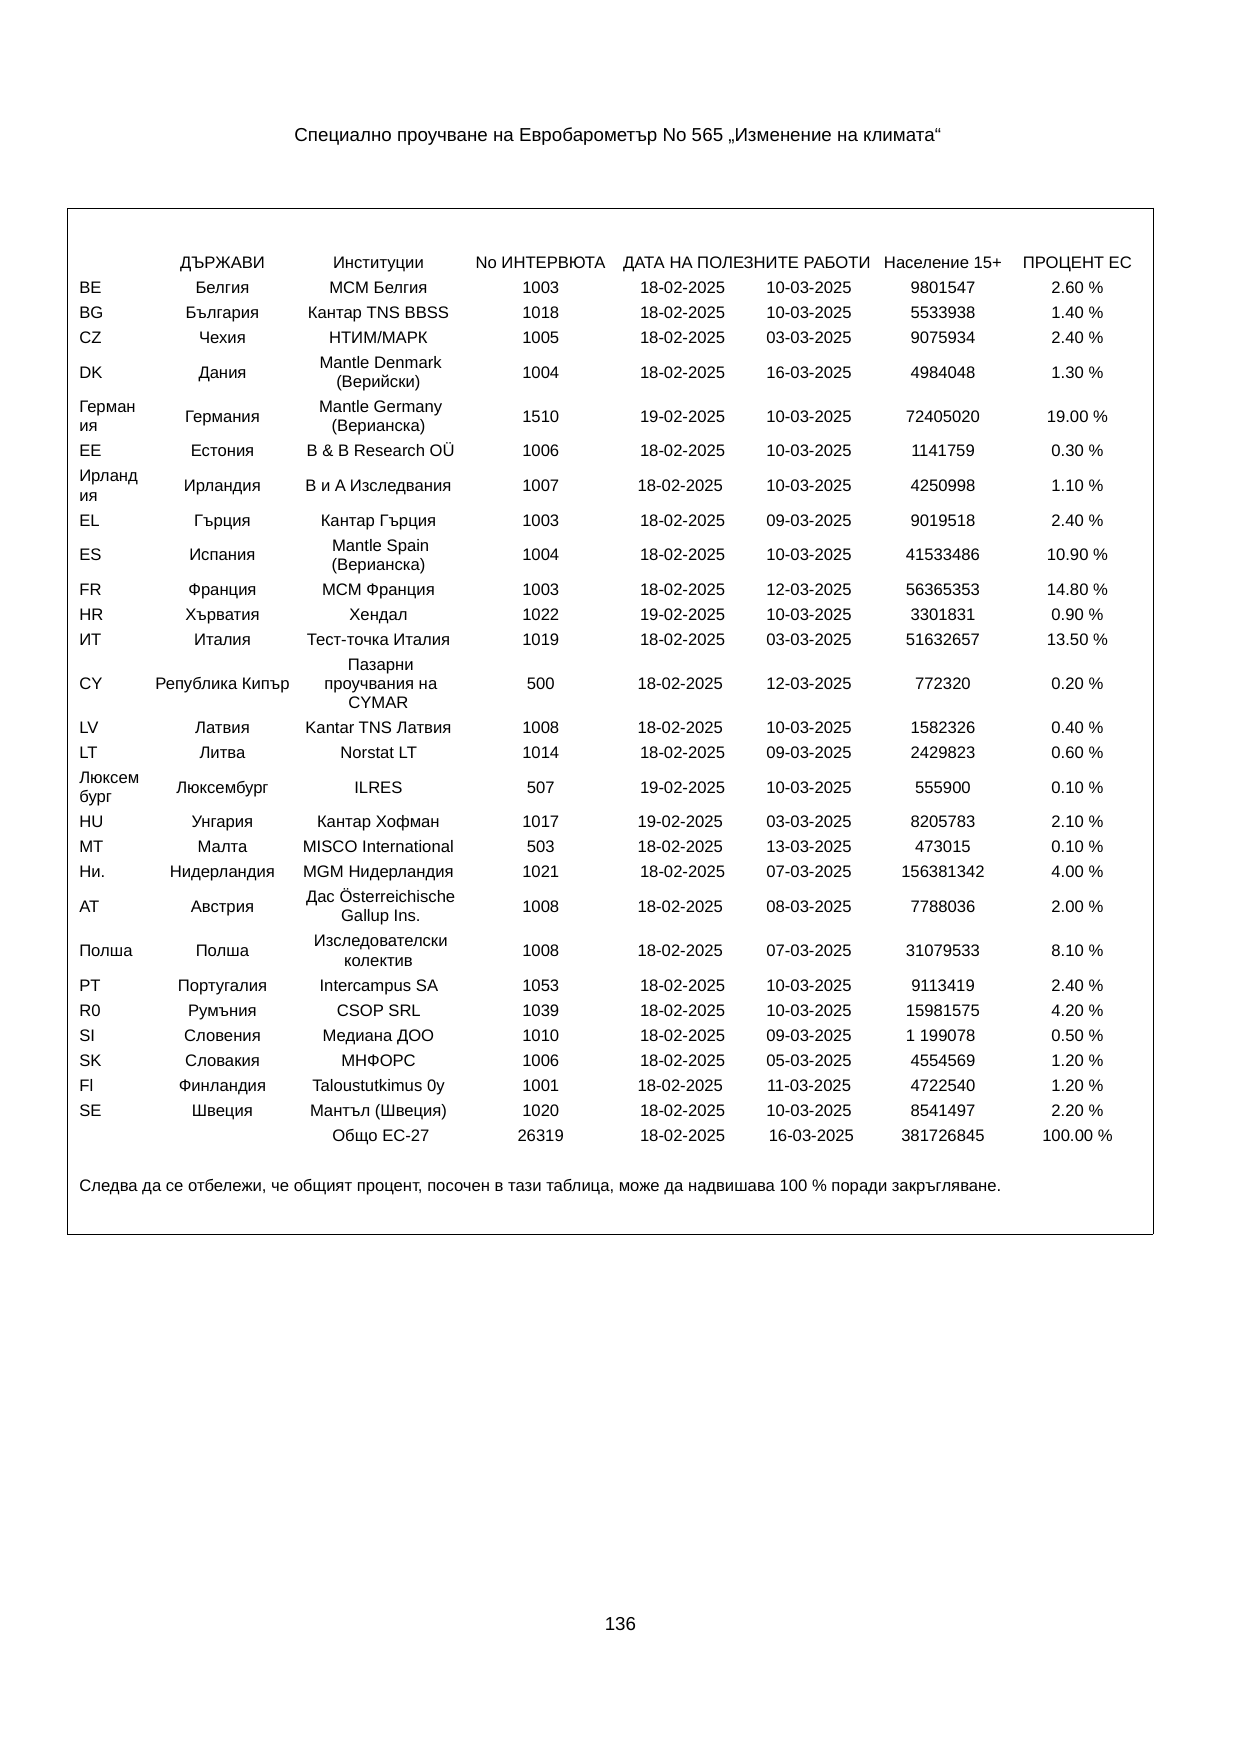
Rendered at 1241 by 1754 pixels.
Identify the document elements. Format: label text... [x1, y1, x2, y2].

table_cell 2,40 % [1010, 325, 1144, 350]
table_cell 18-02-2025 [618, 1023, 747, 1047]
table_cell 1010 [463, 1023, 618, 1047]
table_cell 1006 [463, 438, 618, 463]
table_cell [298, 1148, 463, 1172]
table_cell 10-03-2025 [747, 715, 875, 740]
table_cell 1007 [463, 463, 618, 507]
table_cell 03-03-2025 [747, 325, 875, 350]
table_cell 10-03-2025 [747, 998, 875, 1022]
table_cell 12-03-2025 [747, 577, 875, 602]
table_cell Дас Österreichische Gallup Ins. [298, 884, 463, 928]
table_cell 1003 [463, 275, 618, 300]
table_cell 1008 [463, 884, 618, 928]
table_cell 18-02-2025 [618, 463, 747, 507]
table_cell Полша [76, 928, 146, 972]
table_cell 31079533 [875, 928, 1010, 972]
table_cell 1,20 % [1010, 1048, 1144, 1072]
table_cell 1018 [463, 300, 618, 325]
table_cell 03-03-2025 [747, 627, 875, 652]
table_cell 18-02-2025 [618, 998, 747, 1022]
table_header No ИНТЕРВЮТА [463, 250, 618, 275]
table_cell 1,40 % [1010, 300, 1144, 325]
table_cell 14,80 % [1010, 577, 1144, 602]
table_cell Mantle Spain (Верианска) [298, 533, 463, 577]
table_cell 09-03-2025 [747, 508, 875, 532]
table_cell AT [76, 884, 146, 928]
table_cell Гърция [146, 508, 298, 532]
table_cell MCM Франция [298, 577, 463, 602]
table_cell 555900 [875, 765, 1010, 809]
table_cell MT [76, 834, 146, 859]
table_cell 72405020 [875, 394, 1010, 438]
table_cell Norstat LT [298, 740, 463, 765]
table_cell 07-03-2025 [747, 928, 875, 972]
table_cell 10-03-2025 [747, 973, 875, 997]
table_cell [463, 1148, 618, 1172]
table_cell Кантар TNS BBSS [298, 300, 463, 325]
table_cell Ирландия [146, 463, 298, 507]
table_cell Mantle Germany (Верианска) [298, 394, 463, 438]
table_cell Fl [76, 1073, 146, 1097]
table_cell 1053 [463, 973, 618, 997]
table_cell 09-03-2025 [747, 1023, 875, 1047]
table_cell 1582326 [875, 715, 1010, 740]
table_cell LT [76, 740, 146, 765]
table_cell 10-03-2025 [747, 394, 875, 438]
table_cell 2,40 % [1010, 973, 1144, 997]
table_cell 19-02-2025 [618, 394, 747, 438]
table_cell 1008 [463, 928, 618, 972]
table_cell Taloustutkimus 0y [298, 1073, 463, 1097]
table_cell Малта [146, 834, 298, 859]
table_cell 503 [463, 834, 618, 859]
table_cell Германия [146, 394, 298, 438]
table_cell SK [76, 1048, 146, 1072]
table_cell [146, 1123, 298, 1147]
table_cell 1006 [463, 1048, 618, 1072]
table_cell 1005 [463, 325, 618, 350]
table_cell 19,00 % [1010, 394, 1144, 438]
table_cell Тест-точка Италия [298, 627, 463, 652]
table_cell 1008 [463, 715, 618, 740]
table_cell 03-03-2025 [747, 809, 875, 834]
table_cell 18-02-2025 [618, 325, 747, 350]
table_cell Mantle Denmark (Верийски) [298, 350, 463, 394]
table_cell 10-03-2025 [747, 533, 875, 577]
table_cell HR [76, 602, 146, 627]
table_cell 26319 [463, 1123, 618, 1147]
table_cell Kantar TNS Латвия [298, 715, 463, 740]
table_cell Франция [146, 577, 298, 602]
table_cell SE [76, 1098, 146, 1122]
table_cell 1,30 % [1010, 350, 1144, 394]
table_cell Дания [146, 350, 298, 394]
table_cell 156381342 [875, 859, 1010, 884]
table_cell 8541497 [875, 1098, 1010, 1122]
table_cell 18-02-2025 [618, 300, 747, 325]
table_cell 19-02-2025 [618, 602, 747, 627]
table_cell 0,50 % [1010, 1023, 1144, 1047]
table_cell 10-03-2025 [747, 463, 875, 507]
table_cell 41533486 [875, 533, 1010, 577]
table_cell Испания [146, 533, 298, 577]
table_cell 4,00 % [1010, 859, 1144, 884]
table_cell 0,60 % [1010, 740, 1144, 765]
table_cell 18-02-2025 [618, 740, 747, 765]
table_cell Унгария [146, 809, 298, 834]
table_cell Германия [76, 394, 146, 438]
table_cell [1010, 1148, 1144, 1172]
table_cell 15981575 [875, 998, 1010, 1022]
table_cell 1039 [463, 998, 618, 1022]
table_cell 11-03-2025 [747, 1073, 875, 1097]
table_cell MGM Нидерландия [298, 859, 463, 884]
table_cell Хендал [298, 602, 463, 627]
table_cell 08-03-2025 [747, 884, 875, 928]
table_cell Румъния [146, 998, 298, 1022]
table_cell [76, 1123, 146, 1147]
table_cell 10,90 % [1010, 533, 1144, 577]
table_cell 10-03-2025 [747, 300, 875, 325]
table_cell 100,00 % [1010, 1123, 1144, 1147]
table_cell Общо ЕС-27 [298, 1123, 463, 1147]
table_cell [618, 1148, 747, 1172]
table_cell 18-02-2025 [618, 928, 747, 972]
table_cell 1510 [463, 394, 618, 438]
table_cell 1,20 % [1010, 1073, 1144, 1097]
table_header ДАТА НА ПОЛЕЗНИТЕ РАБОТИ [618, 250, 875, 275]
table_cell 12-03-2025 [747, 652, 875, 715]
table_cell 473015 [875, 834, 1010, 859]
table_cell 10-03-2025 [747, 275, 875, 300]
table_cell MCM Белгия [298, 275, 463, 300]
table_cell Мантъл (Швеция) [298, 1098, 463, 1122]
table_cell 13-03-2025 [747, 834, 875, 859]
table_cell ILRES [298, 765, 463, 809]
table_cell 05-03-2025 [747, 1048, 875, 1072]
table_cell 9113419 [875, 973, 1010, 997]
table_cell 500 [463, 652, 618, 715]
table_header [76, 250, 146, 275]
table_cell 19-02-2025 [618, 765, 747, 809]
table_cell 0,90 % [1010, 602, 1144, 627]
table_cell 56365353 [875, 577, 1010, 602]
table_header ПРОЦЕНТ ЕС [1010, 250, 1144, 275]
table_cell Белгия [146, 275, 298, 300]
table_cell 16-03-2025 [747, 350, 875, 394]
table_cell 0,30 % [1010, 438, 1144, 463]
table_cell 2429823 [875, 740, 1010, 765]
table_cell 4,20 % [1010, 998, 1144, 1022]
table_cell 18-02-2025 [618, 834, 747, 859]
table_cell 1 199078 [875, 1023, 1010, 1047]
table_cell Чехия [146, 325, 298, 350]
table_cell 2,60 % [1010, 275, 1144, 300]
table_cell 4984048 [875, 350, 1010, 394]
table_cell 7788036 [875, 884, 1010, 928]
table_cell 10-03-2025 [747, 602, 875, 627]
table_cell FR [76, 577, 146, 602]
table_cell 1020 [463, 1098, 618, 1122]
table_cell CSOP SRL [298, 998, 463, 1022]
table_cell 2,20 % [1010, 1098, 1144, 1122]
table_cell 1021 [463, 859, 618, 884]
table_cell Медиана ДОО [298, 1023, 463, 1047]
table_cell 1014 [463, 740, 618, 765]
table_cell Словакия [146, 1048, 298, 1072]
table_cell BG [76, 300, 146, 325]
table_cell 18-02-2025 [618, 508, 747, 532]
table_cell 1004 [463, 533, 618, 577]
table_cell Люксембург [146, 765, 298, 809]
table_cell 9075934 [875, 325, 1010, 350]
table_cell Intercampus SA [298, 973, 463, 997]
table_cell Хърватия [146, 602, 298, 627]
table_cell 18-02-2025 [618, 350, 747, 394]
table_cell 09-03-2025 [747, 740, 875, 765]
table_cell B и A Изследвания [298, 463, 463, 507]
table_cell 18-02-2025 [618, 577, 747, 602]
table_cell Италия [146, 627, 298, 652]
table_cell Естония [146, 438, 298, 463]
table_cell Швеция [146, 1098, 298, 1122]
table_cell Литва [146, 740, 298, 765]
table_cell Полша [146, 928, 298, 972]
table_cell 3301831 [875, 602, 1010, 627]
table_cell [76, 1148, 146, 1172]
table_cell 18-02-2025 [618, 275, 747, 300]
table_cell 0,10 % [1010, 765, 1144, 809]
table_cell 8205783 [875, 809, 1010, 834]
table_cell Португалия [146, 973, 298, 997]
table_cell 4722540 [875, 1073, 1010, 1097]
table_cell Словения [146, 1023, 298, 1047]
table_cell DK [76, 350, 146, 394]
table_cell 18-02-2025 [618, 627, 747, 652]
table_cell Следва да се отбележи, че общият процент, посочен в тази таблица, може да надвишава 100 % поради закръгляване. [76, 1173, 1144, 1197]
table_cell 5533938 [875, 300, 1010, 325]
table_cell 1003 [463, 508, 618, 532]
table_cell 18-02-2025 [618, 859, 747, 884]
table_cell 13,50 % [1010, 627, 1144, 652]
table_cell 18-02-2025 [618, 1098, 747, 1122]
table_cell 772320 [875, 652, 1010, 715]
table_cell 1001 [463, 1073, 618, 1097]
table_cell R0 [76, 998, 146, 1022]
table_cell MISCO International [298, 834, 463, 859]
table_cell ИТ [76, 627, 146, 652]
table_cell PT [76, 973, 146, 997]
table_cell 507 [463, 765, 618, 809]
table_cell Нидерландия [146, 859, 298, 884]
table_cell МНФОРС [298, 1048, 463, 1072]
table_cell CZ [76, 325, 146, 350]
table_cell 19-02-2025 [618, 809, 747, 834]
table_cell 51632657 [875, 627, 1010, 652]
table_cell 18-02-2025 [618, 652, 747, 715]
table_cell 18-02-2025 [618, 973, 747, 997]
table_cell 0,40 % [1010, 715, 1144, 740]
table_cell CY [76, 652, 146, 715]
table_cell LV [76, 715, 146, 740]
table_cell 18-02-2025 [618, 715, 747, 740]
table_cell 8,10 % [1010, 928, 1144, 972]
table_cell 16-03-2025 [747, 1123, 875, 1147]
table_cell 18-02-2025 [618, 884, 747, 928]
table_cell 10-03-2025 [747, 438, 875, 463]
table_cell EL [76, 508, 146, 532]
table_header Институции [298, 250, 463, 275]
table_cell 381726845 [875, 1123, 1010, 1147]
table_cell SI [76, 1023, 146, 1047]
table_cell Финландия [146, 1073, 298, 1097]
table_cell 18-02-2025 [618, 1123, 747, 1147]
table_cell BE [76, 275, 146, 300]
table_cell 2,10 % [1010, 809, 1144, 834]
table_cell Кантар Хофман [298, 809, 463, 834]
table_cell 1,10 % [1010, 463, 1144, 507]
table_cell Изследователски колектив [298, 928, 463, 972]
table_cell 9019518 [875, 508, 1010, 532]
table_cell Кантар Гърция [298, 508, 463, 532]
table_cell 1017 [463, 809, 618, 834]
table_cell 07-03-2025 [747, 859, 875, 884]
table_cell Латвия [146, 715, 298, 740]
table_header ДЪРЖАВИ [146, 250, 298, 275]
table_cell 18-02-2025 [618, 533, 747, 577]
table_cell 18-02-2025 [618, 1073, 747, 1097]
table_cell ES [76, 533, 146, 577]
table_cell Република Кипър [146, 652, 298, 715]
table_cell Пазарни проучвания на CYMAR [298, 652, 463, 715]
table_cell B & B Research OÜ [298, 438, 463, 463]
table_cell 1004 [463, 350, 618, 394]
table_cell [875, 1148, 1010, 1172]
table_cell 1003 [463, 577, 618, 602]
table_cell [747, 1148, 875, 1172]
table_cell HU [76, 809, 146, 834]
table_cell 0,10 % [1010, 834, 1144, 859]
table_cell Ни. [76, 859, 146, 884]
table_cell Австрия [146, 884, 298, 928]
table_cell България [146, 300, 298, 325]
table_cell 2,40 % [1010, 508, 1144, 532]
table_cell 10-03-2025 [747, 1098, 875, 1122]
table_header Население 15+ [875, 250, 1010, 275]
table_cell 1022 [463, 602, 618, 627]
table_cell 2,00 % [1010, 884, 1144, 928]
table_cell 18-02-2025 [618, 1048, 747, 1072]
table_cell 4250998 [875, 463, 1010, 507]
table_cell 0,20 % [1010, 652, 1144, 715]
table_cell EE [76, 438, 146, 463]
table_cell Люксембург [76, 765, 146, 809]
table_cell 9801547 [875, 275, 1010, 300]
table_cell Ирландия [76, 463, 146, 507]
table_cell 4554569 [875, 1048, 1010, 1072]
table_cell 1141759 [875, 438, 1010, 463]
table_cell НТИМ/МАРК [298, 325, 463, 350]
table_cell 18-02-2025 [618, 438, 747, 463]
table_cell 1019 [463, 627, 618, 652]
table_cell [146, 1148, 298, 1172]
table_cell 10-03-2025 [747, 765, 875, 809]
